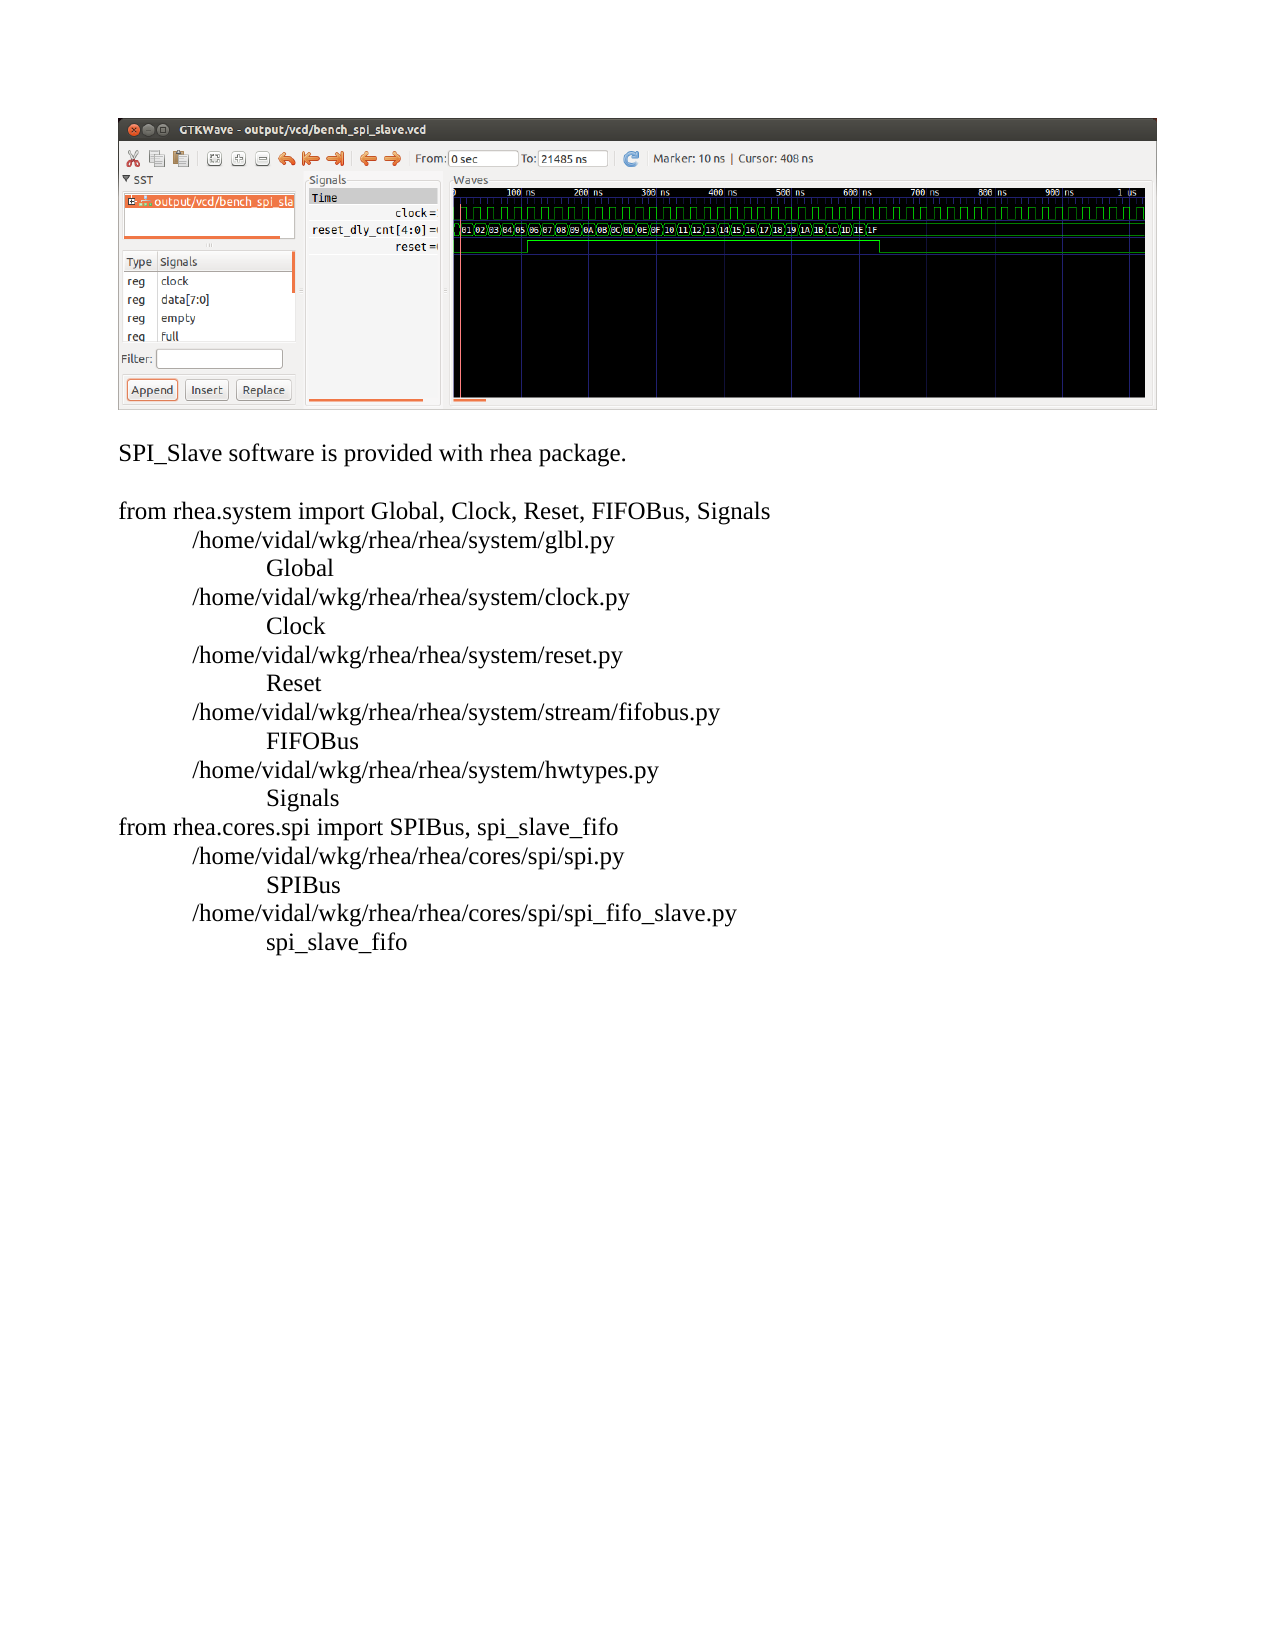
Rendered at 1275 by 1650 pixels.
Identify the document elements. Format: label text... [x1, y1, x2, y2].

text Reset [118, 668, 1157, 697]
text FIFOBus [118, 726, 1157, 755]
text Signals [118, 783, 1157, 812]
text from rhea.system import Global, Clock, Reset, FIFOBus, Signals [118, 496, 1157, 525]
text /home/vidal/wkg/rhea/rhea/system/reset.py [118, 640, 1157, 668]
text /home/vidal/wkg/rhea/rhea/system/glbl.py [118, 525, 1157, 553]
picture [118, 118, 1157, 410]
text SPIBus [118, 870, 1157, 898]
text /home/vidal/wkg/rhea/rhea/cores/spi/spi_fifo_slave.py [118, 898, 1157, 927]
text from rhea.cores.spi import SPIBus, spi_slave_fifo [118, 812, 1157, 841]
text /home/vidal/wkg/rhea/rhea/system/hwtypes.py [118, 755, 1157, 783]
text /home/vidal/wkg/rhea/rhea/system/stream/fifobus.py [118, 697, 1157, 726]
text /home/vidal/wkg/rhea/rhea/system/clock.py [118, 582, 1157, 611]
text Global [118, 553, 1157, 582]
text Clock [118, 611, 1157, 640]
text SPI_Slave software is provided with rhea package. [118, 438, 1157, 467]
text spi_slave_fifo [118, 927, 1157, 956]
text /home/vidal/wkg/rhea/rhea/cores/spi/spi.py [118, 841, 1157, 870]
